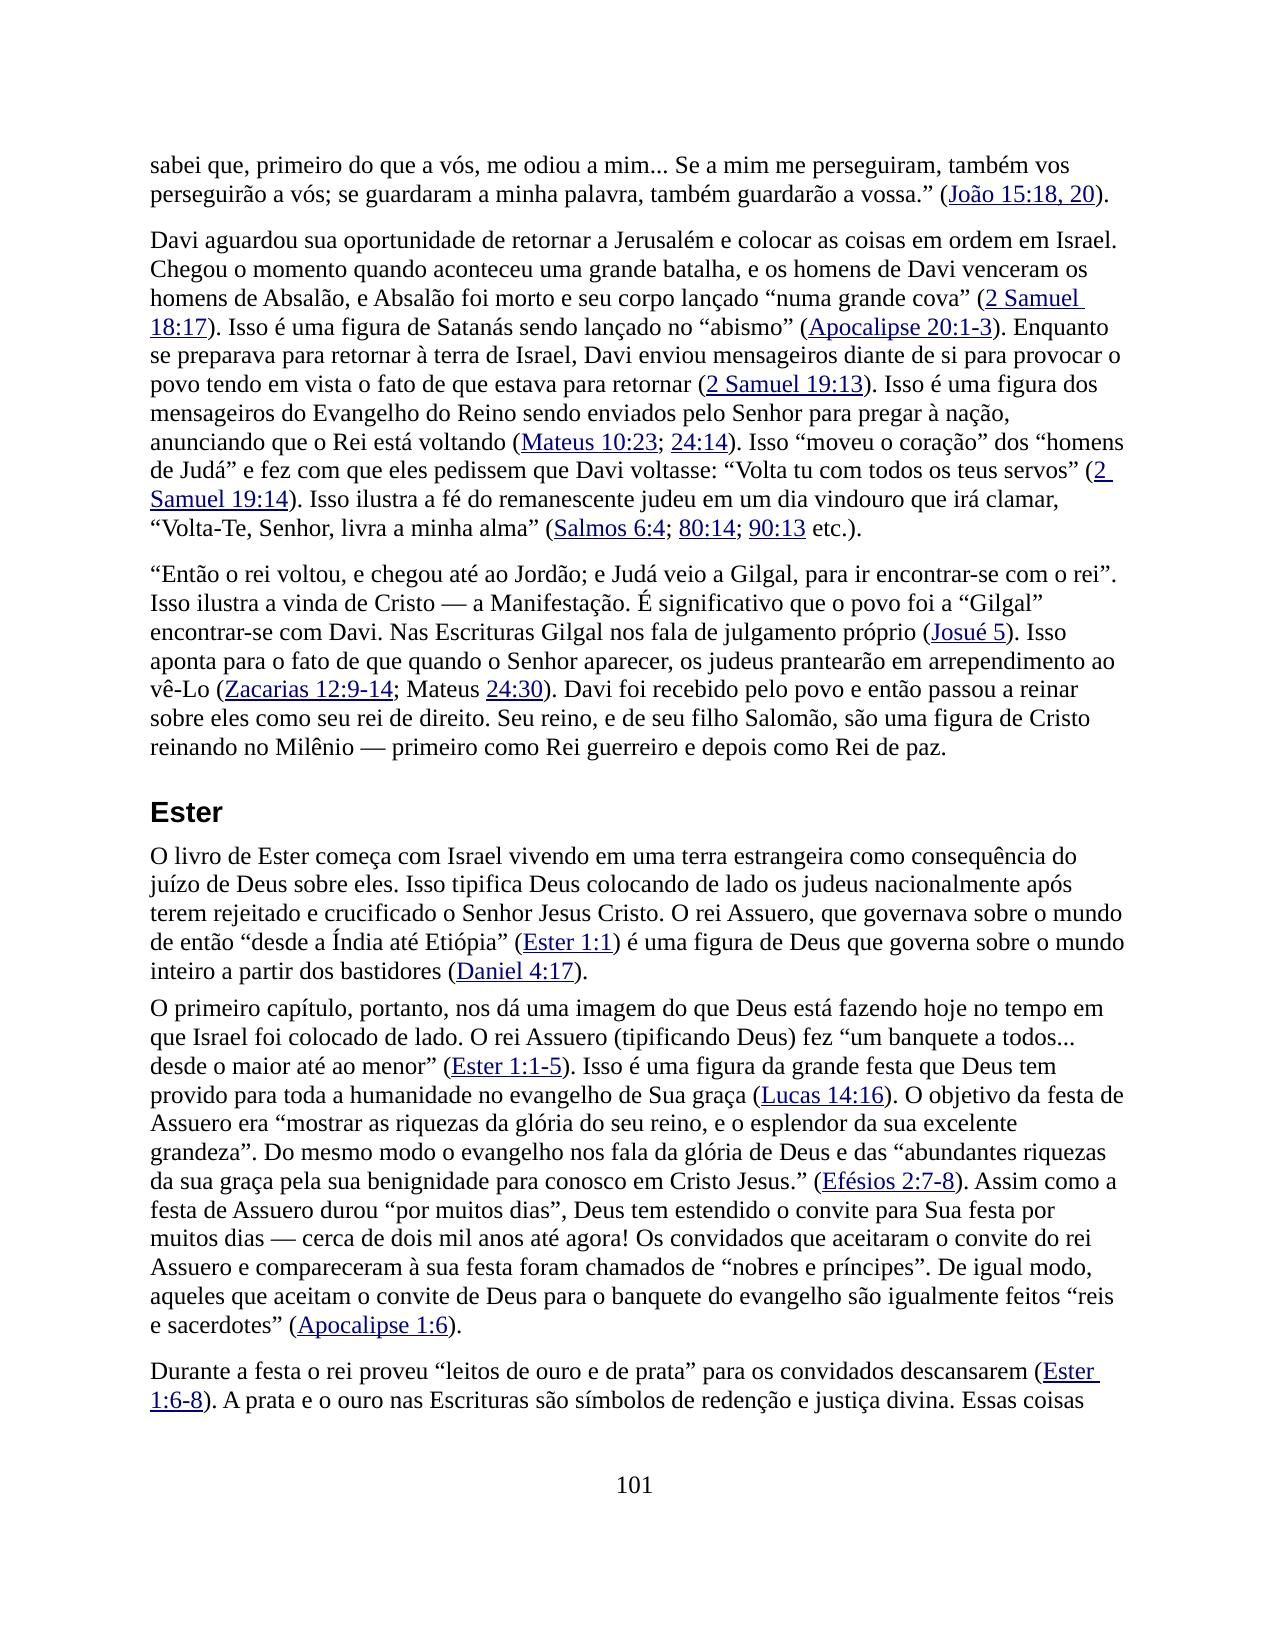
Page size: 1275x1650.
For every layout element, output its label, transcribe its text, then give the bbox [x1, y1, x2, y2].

text O livro de Ester começa com Israel vivendo em uma terra estrangeira como consequência do juízo de Deus sobre eles. Isso tipifica Deus colocando de lado os judeus nacionalmente após terem rejeitado e crucificado o Senhor Jesus Cristo. O rei Assuero, que governava sobre o mundo de então “desde a Índia até Etiópia” (Ester 1:1) é uma figura de Deus que governa sobre o mundo inteiro a partir dos bastidores (Daniel 4:17). [150, 841, 1125, 984]
text O primeiro capítulo, portanto, nos dá uma imagem do que Deus está fazendo hoje no tempo em que Israel foi colocado de lado. O rei Assuero (tipificando Deus) fez “um banquete a todos... desde o maior até ao menor” (Ester 1:1-5). Isso é uma figura da grande festa que Deus tem provido para toda a humanidade no evangelho de Sua graça (Lucas 14:16). O objetivo da festa de Assuero era “mostrar as riquezas da glória do seu reino, e o esplendor da sua excelente grandeza”. Do mesmo modo o evangelho nos fala da glória de Deus e das “abundantes riquezas da sua graça pela sua benignidade para conosco em Cristo Jesus.” (Efésios 2:7-8). Assim como a festa de Assuero durou “por muitos dias”, Deus tem estendido o convite para Sua festa por muitos dias — cerca de dois mil anos até agora! Os convidados que aceitaram o convite do rei Assuero e compareceram à sua festa foram chamados de “nobres e príncipes”. De igual modo, aqueles que aceitam o convite de Deus para o banquete do evangelho são igualmente feitos “reis e sacerdotes” (Apocalipse 1:6). [150, 993, 1125, 1338]
text Durante a festa o rei proveu “leitos de ouro e de prata” para os convidados descansarem (Ester 1:6-8). A prata e o ouro nas Escrituras são símbolos de redenção e justiça divina. Essas coisas [150, 1356, 1125, 1414]
text “Então o rei voltou, e chegou até ao Jordão; e Judá veio a Gilgal, para ir encontrar-se com o rei”. Isso ilustra a vinda de Cristo — a Manifestação. É significativo que o povo foi a “Gilgal” encontrar-se com Davi. Nas Escrituras Gilgal nos fala de julgamento próprio (Josué 5). Isso aponta para o fato de que quando o Senhor aparecer, os judeus prantearão em arrependimento ao vê-Lo (Zacarias 12:9-14; Mateus 24:30). Davi foi recebido pelo povo e então passou a reinar sobre eles como seu rei de direito. Seu reino, e de seu filho Salomão, são uma figura de Cristo reinando no Milênio — primeiro como Rei guerreiro e depois como Rei de paz. [150, 559, 1125, 761]
text sabei que, primeiro do que a vós, me odiou a mim... Se a mim me perseguiram, também vos perseguirão a vós; se guardaram a minha palavra, também guardarão a vossa.” (João 15:18, 20). [150, 150, 1125, 207]
text Davi aguardou sua oportunidade de retornar a Jerusalém e colocar as coisas em ordem em Israel. Chegou o momento quando aconteceu uma grande batalha, e os homens de Davi venceram os homens de Absalão, e Absalão foi morto e seu corpo lançado “numa grande cova” (2 Samuel 18:17). Isso é uma figura de Satanás sendo lançado no “abismo” (Apocalipse 20:1-3). Enquanto se preparava para retornar à terra de Israel, Davi enviou mensageiros diante de si para provocar o povo tendo em vista o fato de que estava para retornar (2 Samuel 19:13). Isso é uma figura dos mensageiros do Evangelho do Reino sendo enviados pelo Senhor para pregar à nação, anunciando que o Rei está voltando (Mateus 10:23; 24:14). Isso “moveu o coração” dos “homens de Judá” e fez com que eles pedissem que Davi voltasse: “Volta tu com todos os teus servos” (2 Samuel 19:14). Isso ilustra a fé do remanescente judeu em um dia vindouro que irá clamar, “Volta-Te, Senhor, livra a minha alma” (Salmos 6:4; 80:14; 90:13 etc.). [150, 225, 1125, 542]
subtitle Ester [150, 795, 1125, 828]
